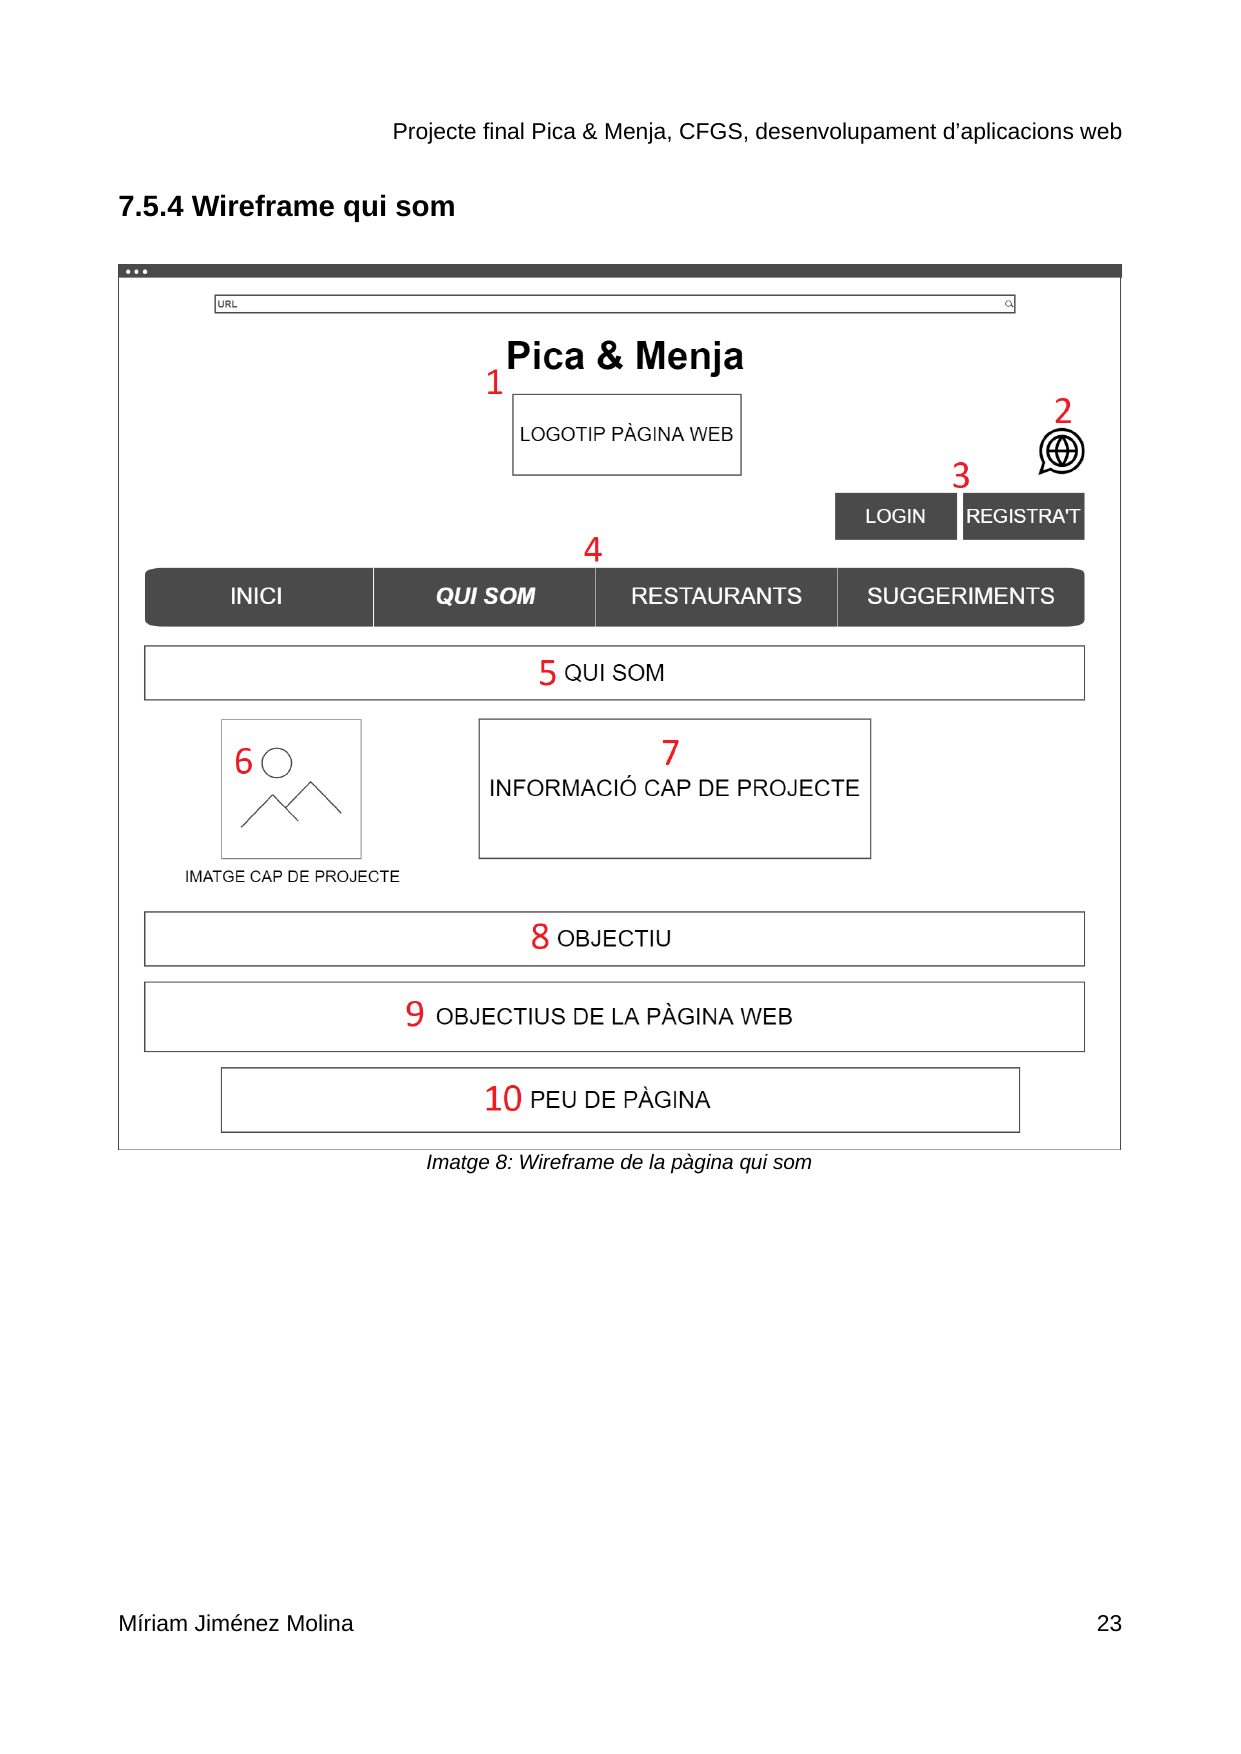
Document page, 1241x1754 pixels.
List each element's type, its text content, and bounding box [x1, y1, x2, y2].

picture [118, 264, 1123, 1150]
subtitle 7.5.4 Wireframe qui som [118, 188, 1122, 222]
text Imatge 8: Wireframe de la pàgina qui som [118, 1150, 1122, 1173]
